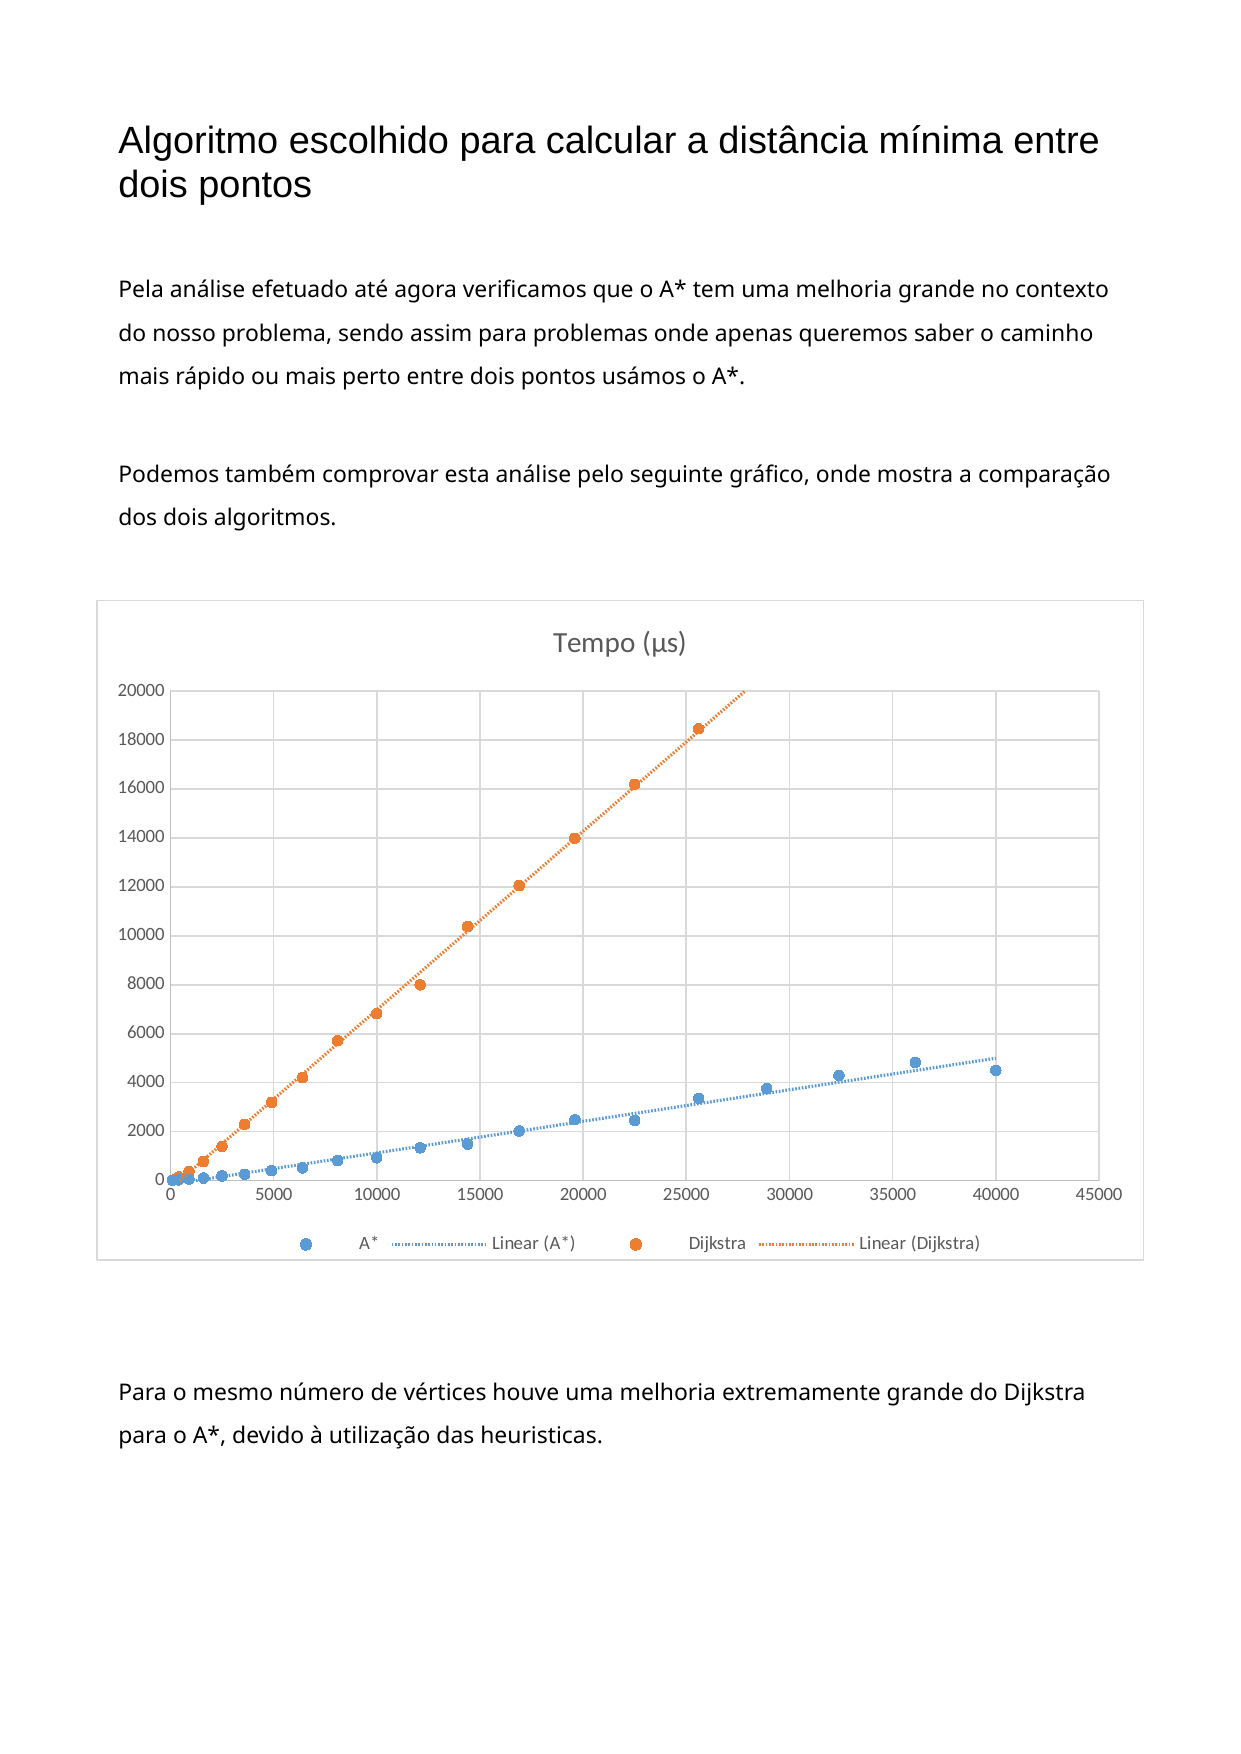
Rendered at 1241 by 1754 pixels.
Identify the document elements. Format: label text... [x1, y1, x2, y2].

text Para o mesmo número de vértices houve uma melhoria extremamente grande do Dijkstra para o A*, devido à utilização das heuristicas. [118, 1376, 1122, 1450]
text Podemos também comprovar esta análise pelo seguinte gráfico, onde mostra a comparação dos dois algoritmos. [118, 458, 1122, 532]
text Pela análise efetuado até agora verificamos que o A* tem uma melhoria grande no contexto do nosso problema, sendo assim para problemas onde apenas queremos saber o caminho mais rápido ou mais perto entre dois pontos usámos o A*. [118, 273, 1122, 391]
subtitle Algoritmo escolhido para calcular a distância mínima entre dois pontos [118, 118, 1122, 205]
